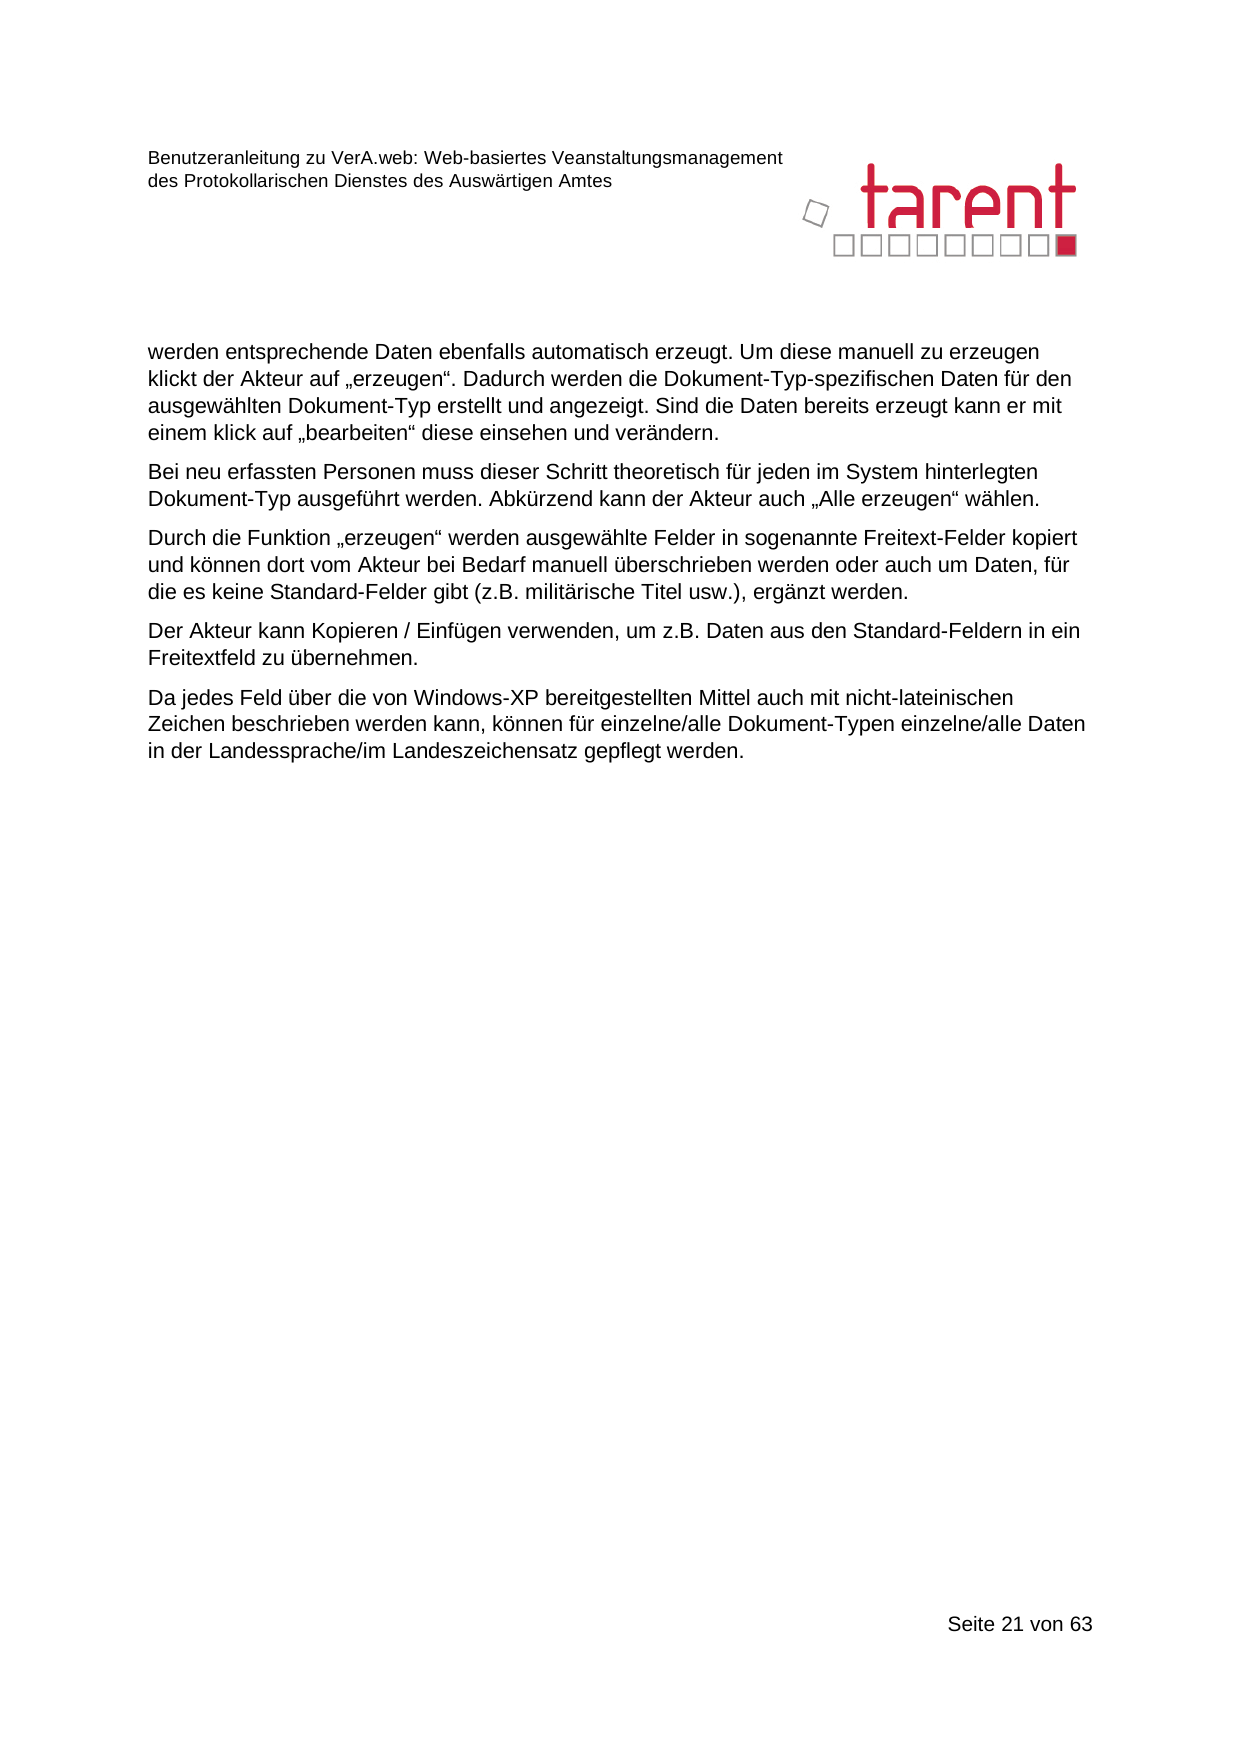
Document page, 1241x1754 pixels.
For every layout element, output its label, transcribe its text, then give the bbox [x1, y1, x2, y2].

text Der Akteur kann Kopieren / Einfügen verwenden, um z.B. Daten aus den Standard-Feldern in ein Freitextfeld zu übernehmen. [148, 619, 1092, 670]
picture [790, 151, 1091, 268]
text Bei neu erfassten Personen muss dieser Schritt theoretisch für jeden im System hinterlegten Dokument-Typ ausgeführt werden. Abkürzend kann der Akteur auch „Alle erzeugen“ wählen. [148, 459, 1092, 511]
text Da jedes Feld über die von Windows-XP bereitgestellten Mittel auch mit nicht-lateinischen Zeichen beschrieben werden kann, können für einzelne/alle Dokument-Typen einzelne/alle Daten in der Landessprache/im Landeszeichensatz gepflegt werden. [148, 685, 1092, 763]
text werden entsprechende Daten ebenfalls automatisch erzeugt. Um diese manuell zu erzeugen klickt der Akteur auf „erzeugen“. Dadurch werden die Dokument-Typ-spezifischen Daten für den ausgewählten Dokument-Typ erstellt und angezeigt. Sind die Daten bereits erzeugt kann er mit einem klick auf „bearbeiten“ diese einsehen und verändern. [148, 339, 1092, 444]
text Durch die Funktion „erzeugen“ werden ausgewählte Felder in sogenannte Freitext-Felder kopiert und können dort vom Akteur bei Bedarf manuell überschrieben werden oder auch um Daten, für die es keine Standard-Felder gibt (z.B. militärische Titel usw.), ergänzt werden. [148, 526, 1092, 604]
